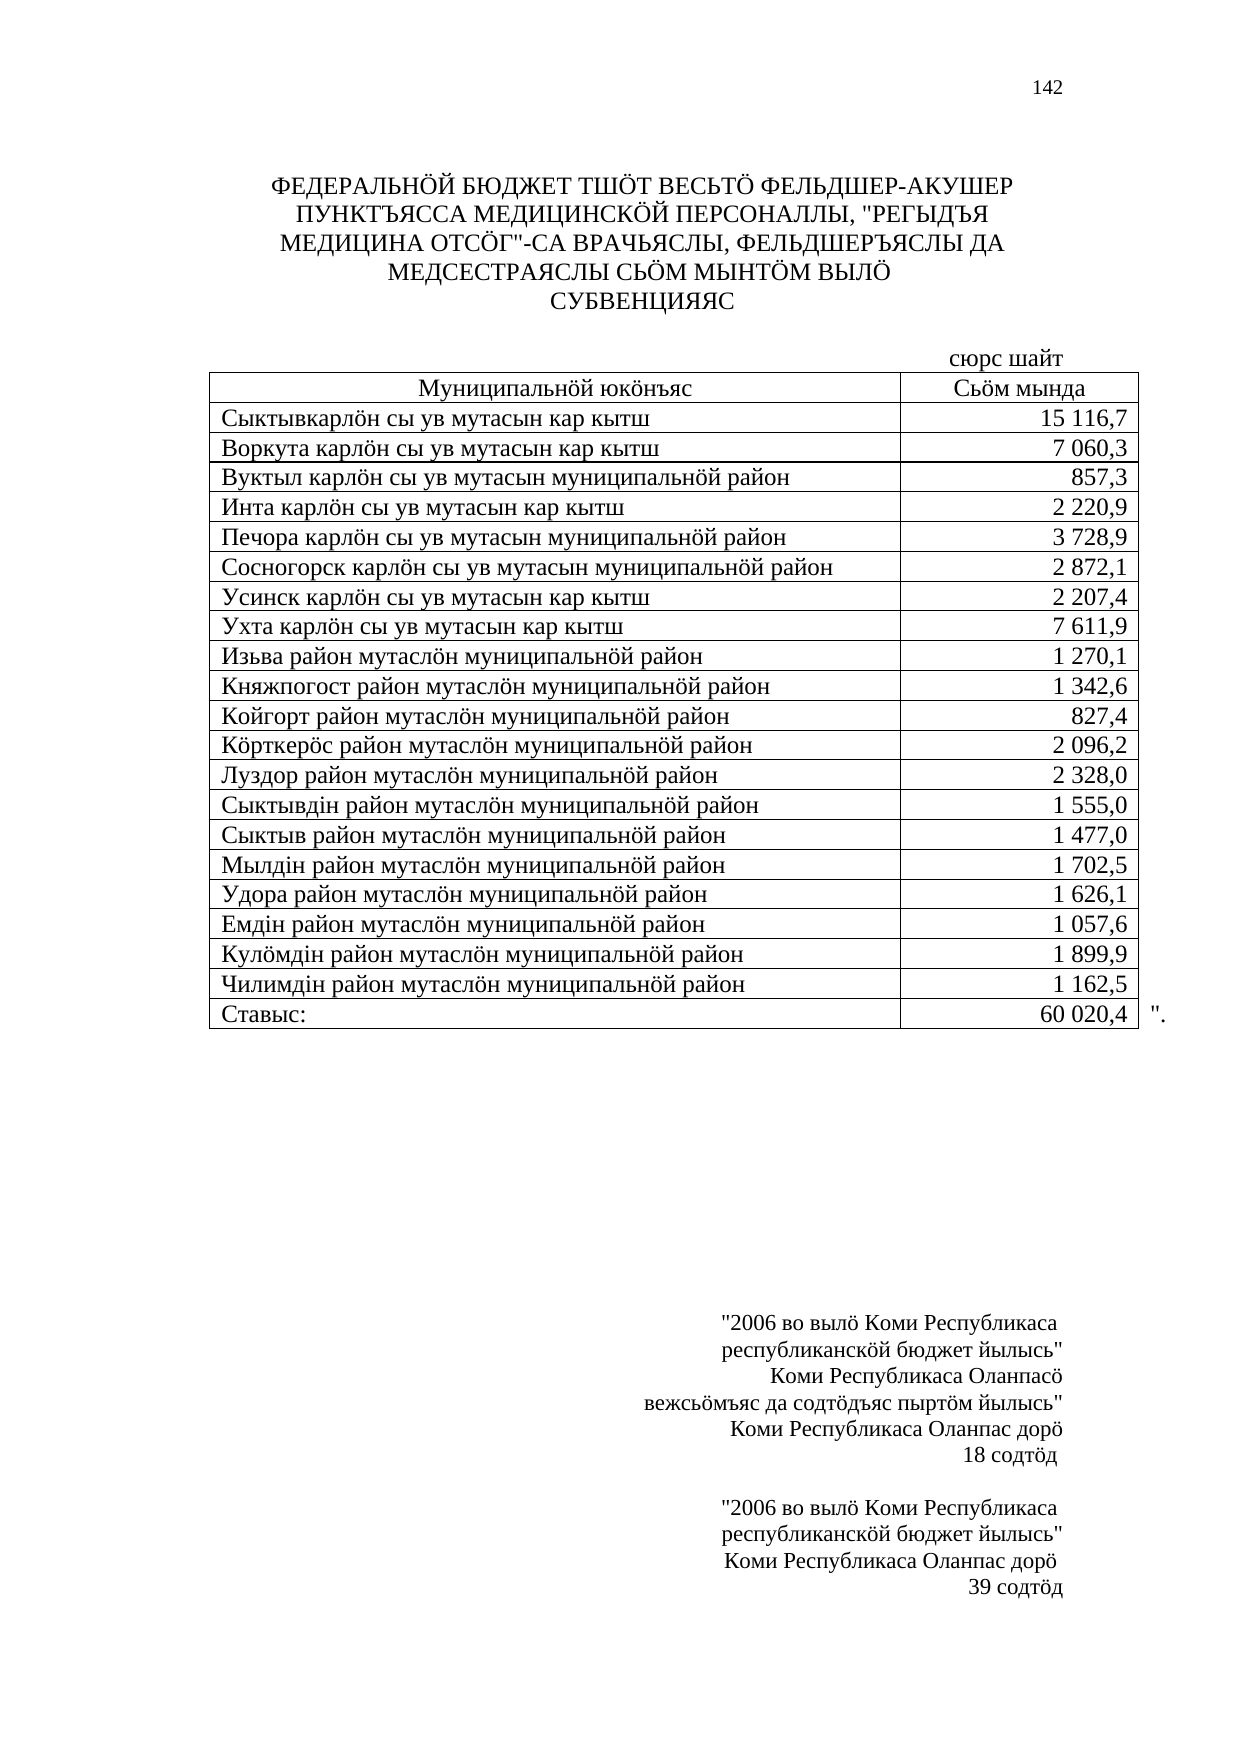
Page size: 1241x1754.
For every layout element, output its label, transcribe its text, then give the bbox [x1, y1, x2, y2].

table_cell 1 270,1 [901, 641, 1138, 670]
table_cell [1139, 968, 1197, 998]
text ФЕДЕРАЛЬНÖЙ БЮДЖЕТ ТШÖТ ВЕСЬТÖ ФЕЛЬДШЕР-АКУШЕР ПУНКТЪЯССА МЕДИЦИНСКÖЙ ПЕРСОНАЛЛЫ, "РЕГЫДЪЯ МЕДИЦИНА ОТСÖГ"-СА ВРАЧЬЯСЛЫ, ФЕЛЬДШЕРЪЯСЛЫ ДА МЕДСЕСТРАЯСЛЫ СЬÖМ МЫНТÖМ ВЫЛÖ [222, 171, 1063, 286]
table_cell [1139, 402, 1197, 432]
text сюрс шайт [222, 343, 1063, 372]
table_cell Сыктыв район мутаслöн муниципальнöй район [210, 820, 900, 849]
text республиканскöй бюджет йылысь" [222, 1336, 1063, 1362]
table_cell 2 872,1 [901, 552, 1138, 581]
table_cell [1139, 521, 1197, 551]
table_cell 2 220,9 [901, 492, 1138, 521]
table_cell [1139, 938, 1197, 968]
table_cell [1139, 789, 1197, 819]
table_cell 1 477,0 [901, 820, 1138, 849]
table_cell 7 611,9 [901, 611, 1138, 640]
table_cell Вуктыл карлöн сы ув мутасын муниципальнöй район [210, 463, 900, 491]
table_cell Сосногорск карлöн сы ув мутасын муниципальнöй район [210, 552, 900, 581]
table_cell ". [1139, 998, 1197, 1027]
table_cell Усинск карлöн сы ув мутасын кар кытш [210, 582, 900, 610]
text республиканскöй бюджет йылысь" [222, 1520, 1063, 1547]
table_cell Чилимдiн район мутаслöн муниципальнöй район [210, 969, 900, 998]
table_cell [1139, 700, 1197, 729]
table_cell Кöрткерöс район мутаслöн муниципальнöй район [210, 731, 900, 759]
table_cell [1139, 849, 1197, 878]
table_cell Сыктывдiн район мутаслöн муниципальнöй район [210, 790, 900, 819]
table_cell 7 060,3 [901, 433, 1138, 461]
table_cell [1139, 491, 1197, 521]
text 39 содтöд [222, 1573, 1063, 1599]
table_cell [1139, 581, 1197, 610]
table_cell [1139, 432, 1197, 461]
text вежсьöмъяс да содтöдъяс пыртöм йылысь" [222, 1388, 1063, 1415]
table_cell Мылдiн район мутаслöн муниципальнöй район [210, 850, 900, 878]
table_cell Княжпогост район мутаслöн муниципальнöй район [210, 671, 900, 700]
text Коми Республикаса Оланпасö [222, 1362, 1063, 1388]
table_header Муниципальнöй юкöнъяс [210, 373, 900, 402]
table_cell [1139, 819, 1197, 849]
table_cell 1 342,6 [901, 671, 1138, 700]
table_cell [1139, 551, 1197, 581]
table_cell 1 702,5 [901, 850, 1138, 878]
table_cell Воркута карлöн сы ув мутасын кар кытш [210, 433, 900, 461]
table_header [1139, 372, 1197, 402]
text СУБВЕНЦИЯЯС [222, 286, 1063, 314]
table_cell Ухта карлöн сы ув мутасын кар кытш [210, 611, 900, 640]
table_cell [1139, 461, 1197, 491]
table_cell [1139, 640, 1197, 670]
table_cell 1 555,0 [901, 790, 1138, 819]
text Коми Республикаса Оланпас дорö [222, 1547, 1063, 1573]
table_cell 3 728,9 [901, 522, 1138, 551]
table_cell [1139, 730, 1197, 759]
table_cell Емдiн район мутаслöн муниципальнöй район [210, 909, 900, 938]
text 18 содтöд [222, 1441, 1063, 1468]
table_cell 2 328,0 [901, 760, 1138, 789]
table_cell Сыктывкарлöн сы ув мутасын кар кытш [210, 403, 900, 432]
table_cell 60 020,4 [901, 999, 1138, 1027]
table_cell 2 207,4 [901, 582, 1138, 610]
table_cell Койгорт район мутаслöн муниципальнöй район [210, 701, 900, 729]
table_cell 857,3 [901, 463, 1138, 491]
table_cell [1139, 610, 1197, 640]
table_cell 15 116,7 [901, 403, 1138, 432]
table_cell Инта карлöн сы ув мутасын кар кытш [210, 492, 900, 521]
table_cell [1139, 908, 1197, 938]
table_cell Изьва район мутаслöн муниципальнöй район [210, 641, 900, 670]
table_cell 1 162,5 [901, 969, 1138, 998]
table_cell 2 096,2 [901, 731, 1138, 759]
table_cell [1139, 879, 1197, 908]
table_cell 1 057,6 [901, 909, 1138, 938]
table_cell Печора карлöн сы ув мутасын муниципальнöй район [210, 522, 900, 551]
table_cell Ставыс: [210, 999, 900, 1027]
table_cell Луздор район мутаслöн муниципальнöй район [210, 760, 900, 789]
table_cell Удора район мутаслöн муниципальнöй район [210, 880, 900, 908]
table_cell [1139, 759, 1197, 789]
text Коми Республикаса Оланпас дорö [222, 1415, 1063, 1441]
table_cell 827,4 [901, 701, 1138, 729]
table_cell [1139, 670, 1197, 700]
table_header Сьöм мында [901, 373, 1138, 402]
table_cell 1 899,9 [901, 939, 1138, 968]
text "2006 во вылö Коми Республикаса [222, 1309, 1063, 1336]
table_cell Кулöмдiн район мутаслöн муниципальнöй район [210, 939, 900, 968]
table_cell 1 626,1 [901, 880, 1138, 908]
text "2006 во вылö Коми Республикаса [222, 1494, 1063, 1520]
